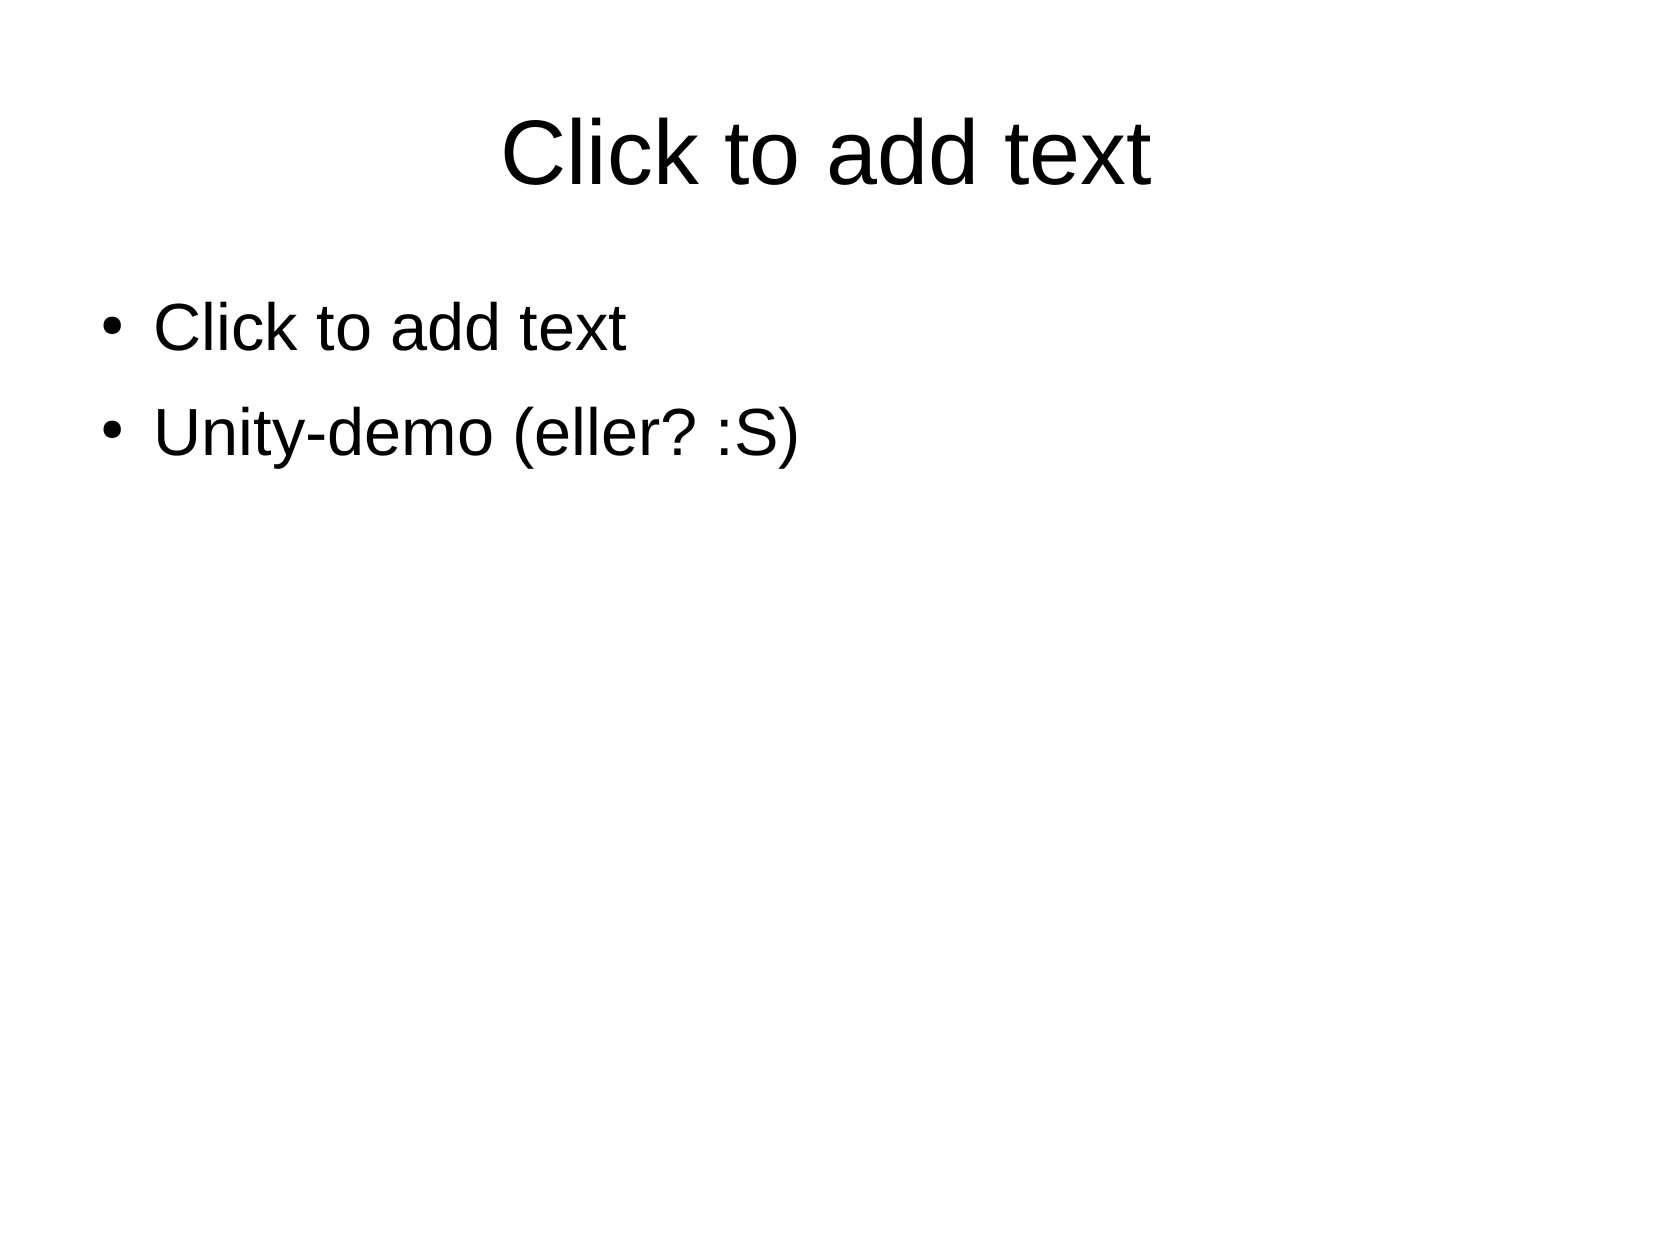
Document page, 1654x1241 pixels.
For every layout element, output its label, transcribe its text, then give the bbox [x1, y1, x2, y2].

list Click to add text Unity-demo (eller? :S) [82, 290, 1571, 1109]
title Click to add text [82, 49, 1571, 257]
